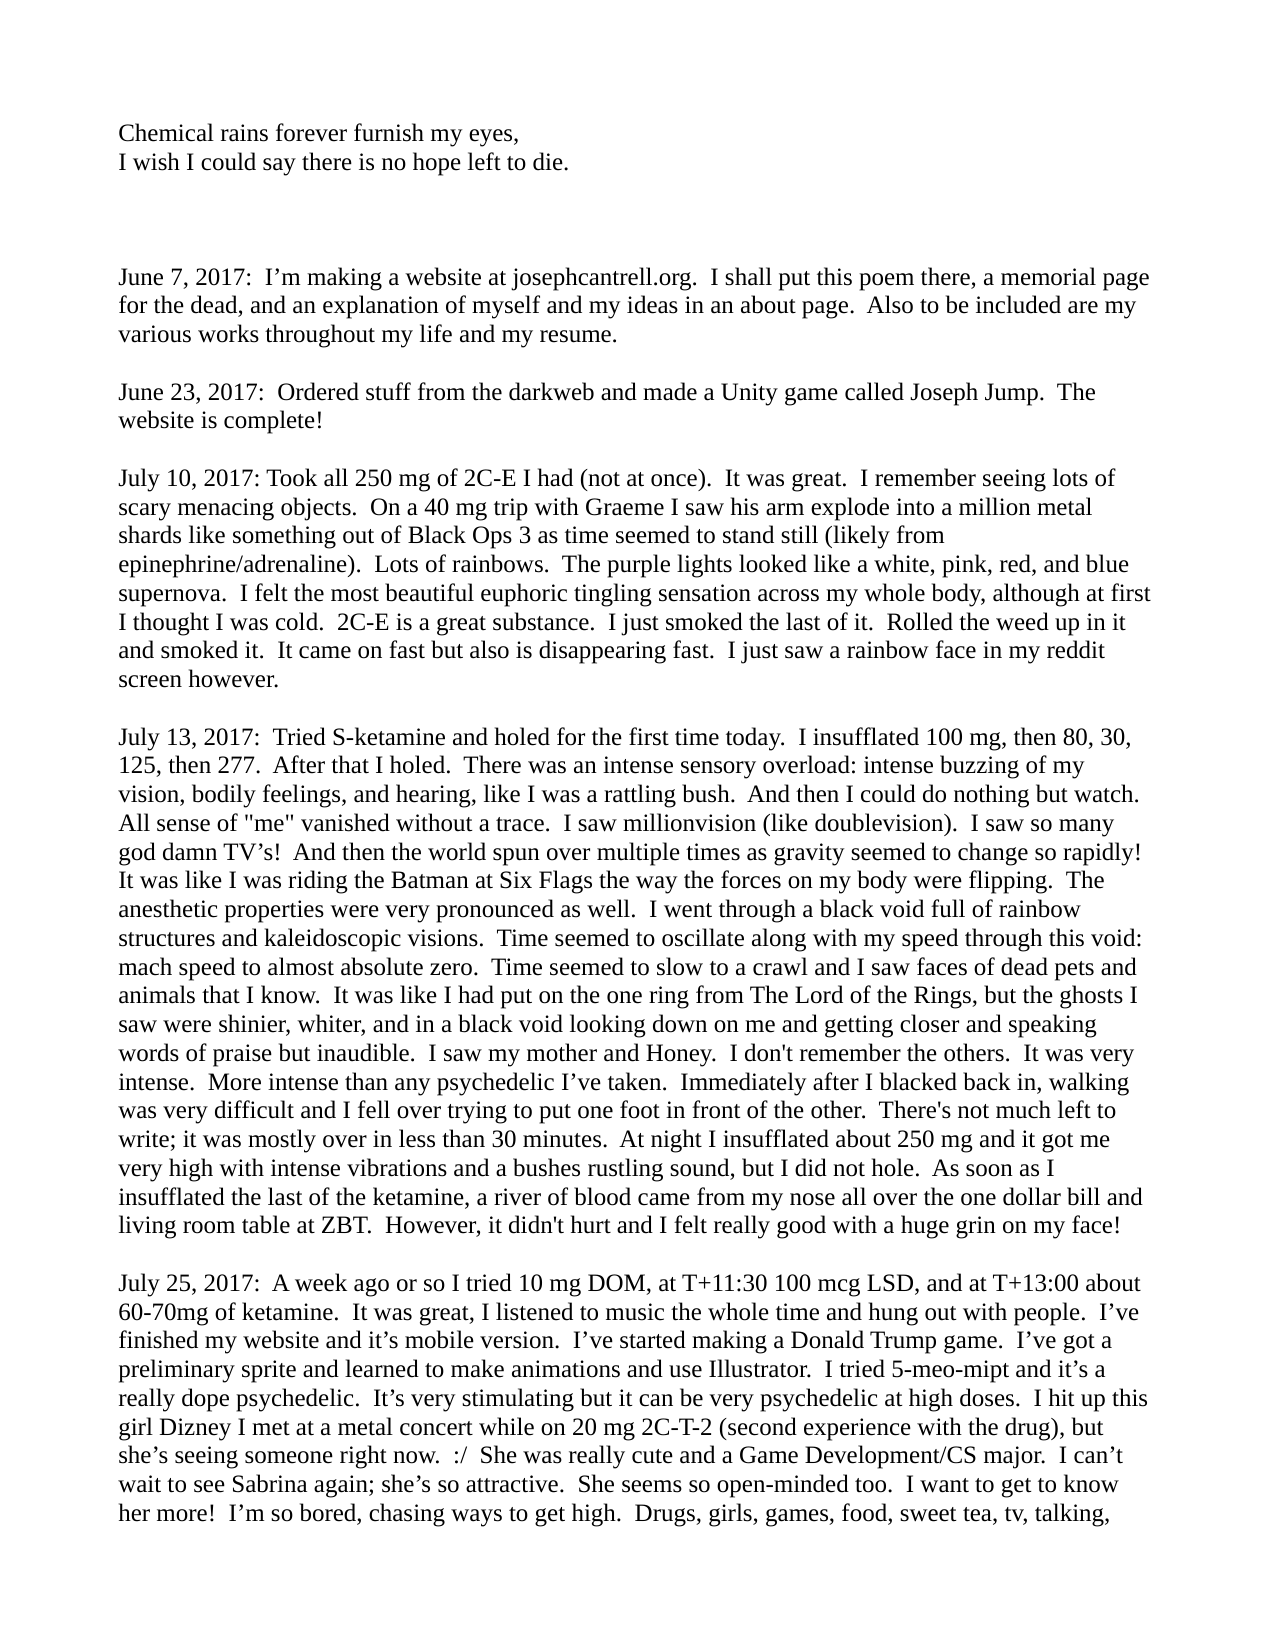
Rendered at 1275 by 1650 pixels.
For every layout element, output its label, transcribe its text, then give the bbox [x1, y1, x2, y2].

text I wish I could say there is no hope left to die. [118, 147, 1157, 176]
text June 7, 2017: I’m making a website at josephcantrell.org. I shall put this poem there, a memorial page for the dead, and an explanation of myself and my ideas in an about page. Also to be included are my various works throughout my life and my resume. [118, 262, 1157, 348]
text June 23, 2017: Ordered stuff from the darkweb and made a Unity game called Joseph Jump. The website is complete! [118, 377, 1157, 434]
text July 13, 2017: Tried S-ketamine and holed for the first time today. I insufflated 100 mg, then 80, 30, 125, then 277. After that I holed. There was an intense sensory overload: intense buzzing of my vision, bodily feelings, and hearing, like I was a rattling bush. And then I could do nothing but watch. All sense of "me" vanished without a trace. I saw millionvision (like doublevision). I saw so many god damn TV’s! And then the world spun over multiple times as gravity seemed to change so rapidly! It was like I was riding the Batman at Six Flags the way the forces on my body were flipping. The anesthetic properties were very pronounced as well. I went through a black void full of rainbow structures and kaleidoscopic visions. Time seemed to oscillate along with my speed through this void: mach speed to almost absolute zero. Time seemed to slow to a crawl and I saw faces of dead pets and animals that I know. It was like I had put on the one ring from The Lord of the Rings, but the ghosts I saw were shinier, whiter, and in a black void looking down on me and getting closer and speaking words of praise but inaudible. I saw my mother and Honey. I don't remember the others. It was very intense. More intense than any psychedelic I’ve taken. Immediately after I blacked back in, walking was very difficult and I fell over trying to put one foot in front of the other. There's not much left to write; it was mostly over in less than 30 minutes. At night I insufflated about 250 mg and it got me very high with intense vibrations and a bushes rustling sound, but I did not hole. As soon as I insufflated the last of the ketamine, a river of blood came from my nose all over the one dollar bill and living room table at ZBT. However, it didn't hurt and I felt really good with a huge grin on my face! [118, 722, 1157, 1239]
text July 25, 2017: A week ago or so I tried 10 mg DOM, at T+11:30 100 mcg LSD, and at T+13:00 about 60-70mg of ketamine. It was great, I listened to music the whole time and hung out with people. I’ve finished my website and it’s mobile version. I’ve started making a Donald Trump game. I’ve got a preliminary sprite and learned to make animations and use Illustrator. I tried 5-meo-mipt and it’s a really dope psychedelic. It’s very stimulating but it can be very psychedelic at high doses. I hit up this girl Dizney I met at a metal concert while on 20 mg 2C-T-2 (second experience with the drug), but she’s seeing someone right now. :/ She was really cute and a Game Development/CS major. I can’t wait to see Sabrina again; she’s so attractive. She seems so open-minded too. I want to get to know her more! I’m so bored, chasing ways to get high. Drugs, girls, games, food, sweet tea, tv, talking, [118, 1268, 1157, 1527]
text July 10, 2017: Took all 250 mg of 2C-E I had (not at once). It was great. I remember seeing lots of scary menacing objects. On a 40 mg trip with Graeme I saw his arm explode into a million metal shards like something out of Black Ops 3 as time seemed to stand still (likely from epinephrine/adrenaline). Lots of rainbows. The purple lights looked like a white, pink, red, and blue supernova. I felt the most beautiful euphoric tingling sensation across my whole body, although at first I thought I was cold. 2C-E is a great substance. I just smoked the last of it. Rolled the weed up in it and smoked it. It came on fast but also is disappearing fast. I just saw a rainbow face in my reddit screen however. [118, 463, 1157, 693]
text Chemical rains forever furnish my eyes, [118, 118, 1157, 147]
